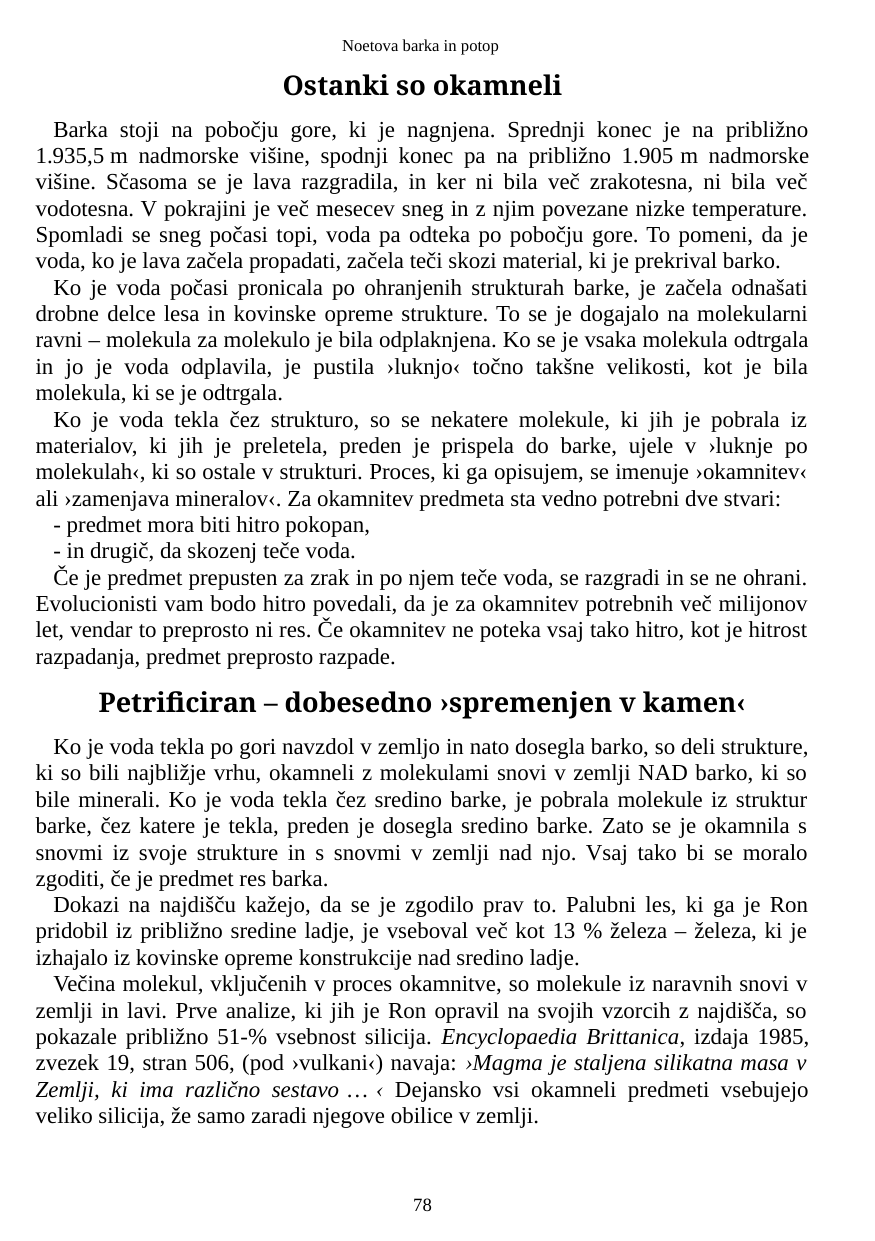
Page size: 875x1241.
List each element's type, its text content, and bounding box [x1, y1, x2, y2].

text - in drugič, da skozenj teče voda. [35, 537, 809, 564]
text Barka stoji na pobočju gore, ki je nagnjena. Sprednji konec je na približno 1.935,5 m nadmorske višine, spodnji konec pa na približno 1.905 m nadmorske višine. Sčasoma se je lava razgradila, in ker ni bila več zrakotesna, ni bila več vodotesna. V pokrajini je več mesecev sneg in z njim povezane nizke temperature. Spomladi se sneg počasi topi, voda pa odteka po pobočju gore. To pomeni, da je voda, ko je lava začela propadati, začela teči skozi material, ki je prekrival barko. [35, 116, 809, 274]
subtitle Ostanki so okamneli [35, 66, 809, 103]
text Dokazi na najdišču kažejo, da se je zgodilo prav to. Palubni les, ki ga je Ron pridobil iz približno sredine ladje, je vseboval več kot 13 % železa – železa, ki je izhajalo iz kovinske opreme konstrukcije nad sredino ladje. [35, 891, 809, 970]
text - predmet mora biti hitro pokopan, [35, 511, 809, 537]
text Večina molekul, vključenih v proces okamnitve, so molekule iz naravnih snovi v zemlji in lavi. Prve analize, ki jih je Ron opravil na svojih vzorcih z najdišča, so pokazale približno 51-% vsebnost silicija. Encyclopaedia Brittanica, izdaja 1985, zvezek 19, stran 506, (pod ›vulkani‹) navaja: ›Magma je staljena silikatna masa v Zemlji, ki ima različno sestavo … ‹ Dejansko vsi okamneli predmeti vsebujejo veliko silicija, že samo zaradi njegove obilice v zemlji. [35, 970, 809, 1128]
text Ko je voda počasi pronicala po ohranjenih strukturah barke, je začela odnašati drobne delce lesa in kovinske opreme strukture. To se je dogajalo na molekularni ravni – molekula za molekulo je bila odplaknjena. Ko se je vsaka molekula odtrgala in jo je voda odplavila, je pustila ›luknjo‹ točno takšne velikosti, kot je bila molekula, ki se je odtrgala. [35, 274, 809, 406]
text Ko je voda tekla čez strukturo, so se nekatere molekule, ki jih je pobrala iz materialov, ki jih je preletela, preden je prispela do barke, ujele v ›luknje po molekulah‹, ki so ostale v strukturi. Proces, ki ga opisujem, se imenuje ›okamnitev‹ ali ›zamenjava mineralov‹. Za okamnitev predmeta sta vedno potrebni dve stvari: [35, 406, 809, 511]
text Če je predmet prepusten za zrak in po njem teče voda, se razgradi in se ne ohrani. Evolucionisti vam bodo hitro povedali, da je za okamnitev potrebnih več milijonov let, vendar to preprosto ni res. Če okamnitev ne poteka vsaj tako hitro, kot je hitrost razpadanja, predmet preprosto razpade. [35, 564, 809, 669]
subtitle Petrificiran – dobesedno ›spremenjen v kamen‹ [35, 684, 809, 721]
text Ko je voda tekla po gori navzdol v zemljo in nato dosegla barko, so deli strukture, ki so bili najbližje vrhu, okamneli z molekulami snovi v zemlji NAD barko, ki so bile minerali. Ko je voda tekla čez sredino barke, je pobrala molekule iz struktur barke, čez katere je tekla, preden je dosegla sredino barke. Zato se je okamnila s snovmi iz svoje strukture in s snovmi v zemlji nad njo. Vsaj tako bi se moralo zgoditi, če je predmet res barka. [35, 733, 809, 891]
